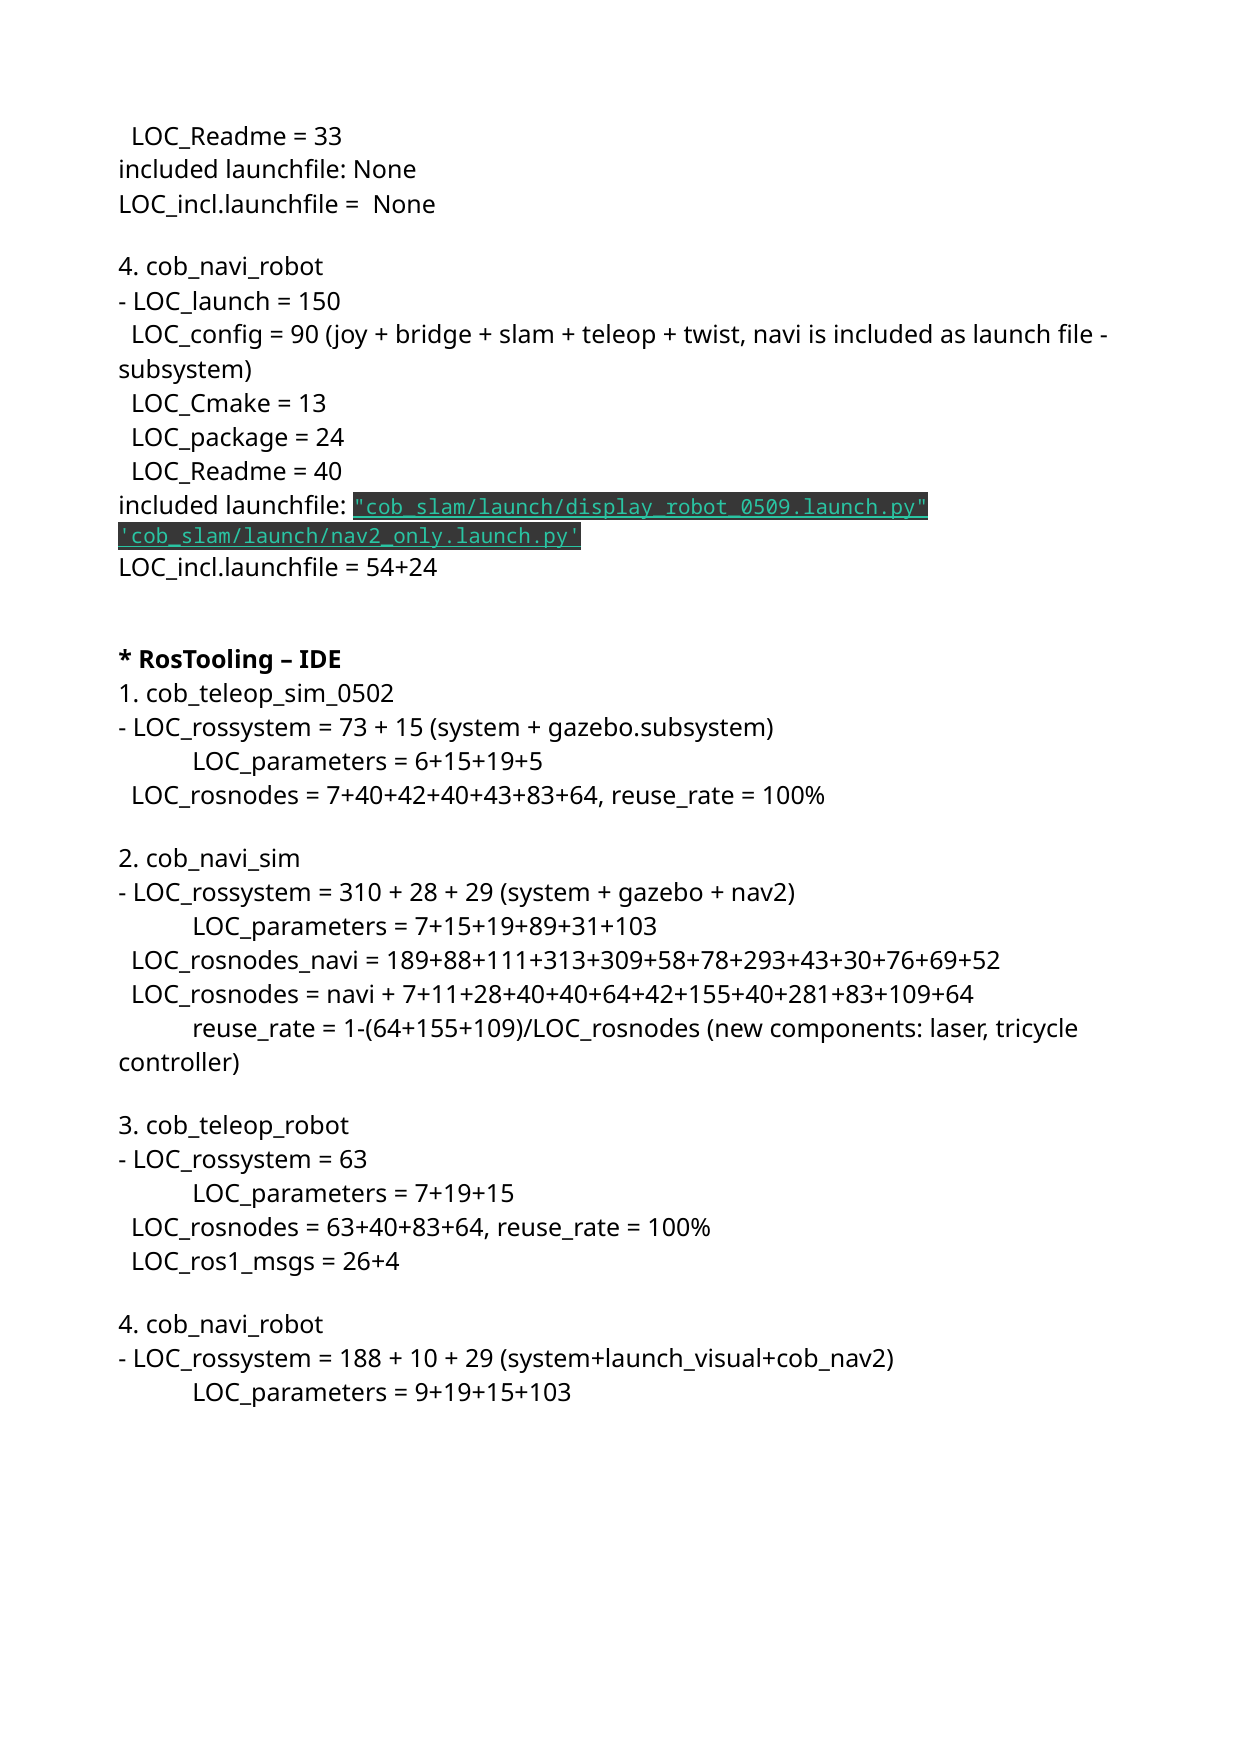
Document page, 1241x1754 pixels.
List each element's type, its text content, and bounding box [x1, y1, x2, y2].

text reuse_rate = 1-(64+155+109)/LOC_rosnodes (new components: laser, tricycle controller) [118, 1011, 1122, 1079]
text LOC_parameters = 7+15+19+89+31+103 [118, 909, 1122, 943]
text 2. cob_navi_sim [118, 841, 1122, 875]
text LOC_incl.launchfile = None [118, 186, 1122, 220]
text LOC_package = 24 [118, 419, 1122, 453]
text included launchfile: "cob_slam/launch/display_robot_0509.launch.py" [118, 487, 1122, 522]
text LOC_parameters = 6+15+19+5 [118, 744, 1122, 778]
text LOC_Readme = 40 [118, 453, 1122, 487]
text 1. cob_teleop_sim_0502 [118, 676, 1122, 710]
text LOC_parameters = 9+19+15+103 [118, 1375, 1122, 1409]
text - LOC_rossystem = 73 + 15 (system + gazebo.subsystem) [118, 710, 1122, 744]
text LOC_Cmake = 13 [118, 385, 1122, 419]
text LOC_rosnodes = navi + 7+11+28+40+40+64+42+155+40+281+83+109+64 [118, 977, 1122, 1011]
text 4. cob_navi_robot [118, 1307, 1122, 1341]
text 4. cob_navi_robot [118, 249, 1122, 283]
text LOC_parameters = 7+19+15 [118, 1176, 1122, 1210]
text LOC_Readme = 33 [118, 118, 1122, 152]
text LOC_rosnodes = 7+40+42+40+43+83+64, reuse_rate = 100% [118, 778, 1122, 812]
text 'cob_slam/launch/nav2_only.launch.py' [118, 522, 1122, 550]
text 3. cob_teleop_robot [118, 1108, 1122, 1142]
text LOC_ros1_msgs = 26+4 [118, 1244, 1122, 1278]
text - LOC_rossystem = 310 + 28 + 29 (system + gazebo + nav2) [118, 875, 1122, 909]
text LOC_rosnodes_navi = 189+88+111+313+309+58+78+293+43+30+76+69+52 [118, 943, 1122, 977]
text LOC_rosnodes = 63+40+83+64, reuse_rate = 100% [118, 1210, 1122, 1244]
text - LOC_launch = 150 [118, 283, 1122, 317]
text - LOC_rossystem = 188 + 10 + 29 (system+launch_visual+cob_nav2) [118, 1341, 1122, 1375]
text * RosTooling – IDE [118, 642, 1122, 676]
text LOC_incl.launchfile = 54+24 [118, 550, 1122, 584]
text LOC_config = 90 (joy + bridge + slam + teleop + twist, navi is included as launch file - subsystem) [118, 317, 1122, 385]
text - LOC_rossystem = 63 [118, 1142, 1122, 1176]
text included launchfile: None [118, 152, 1122, 186]
